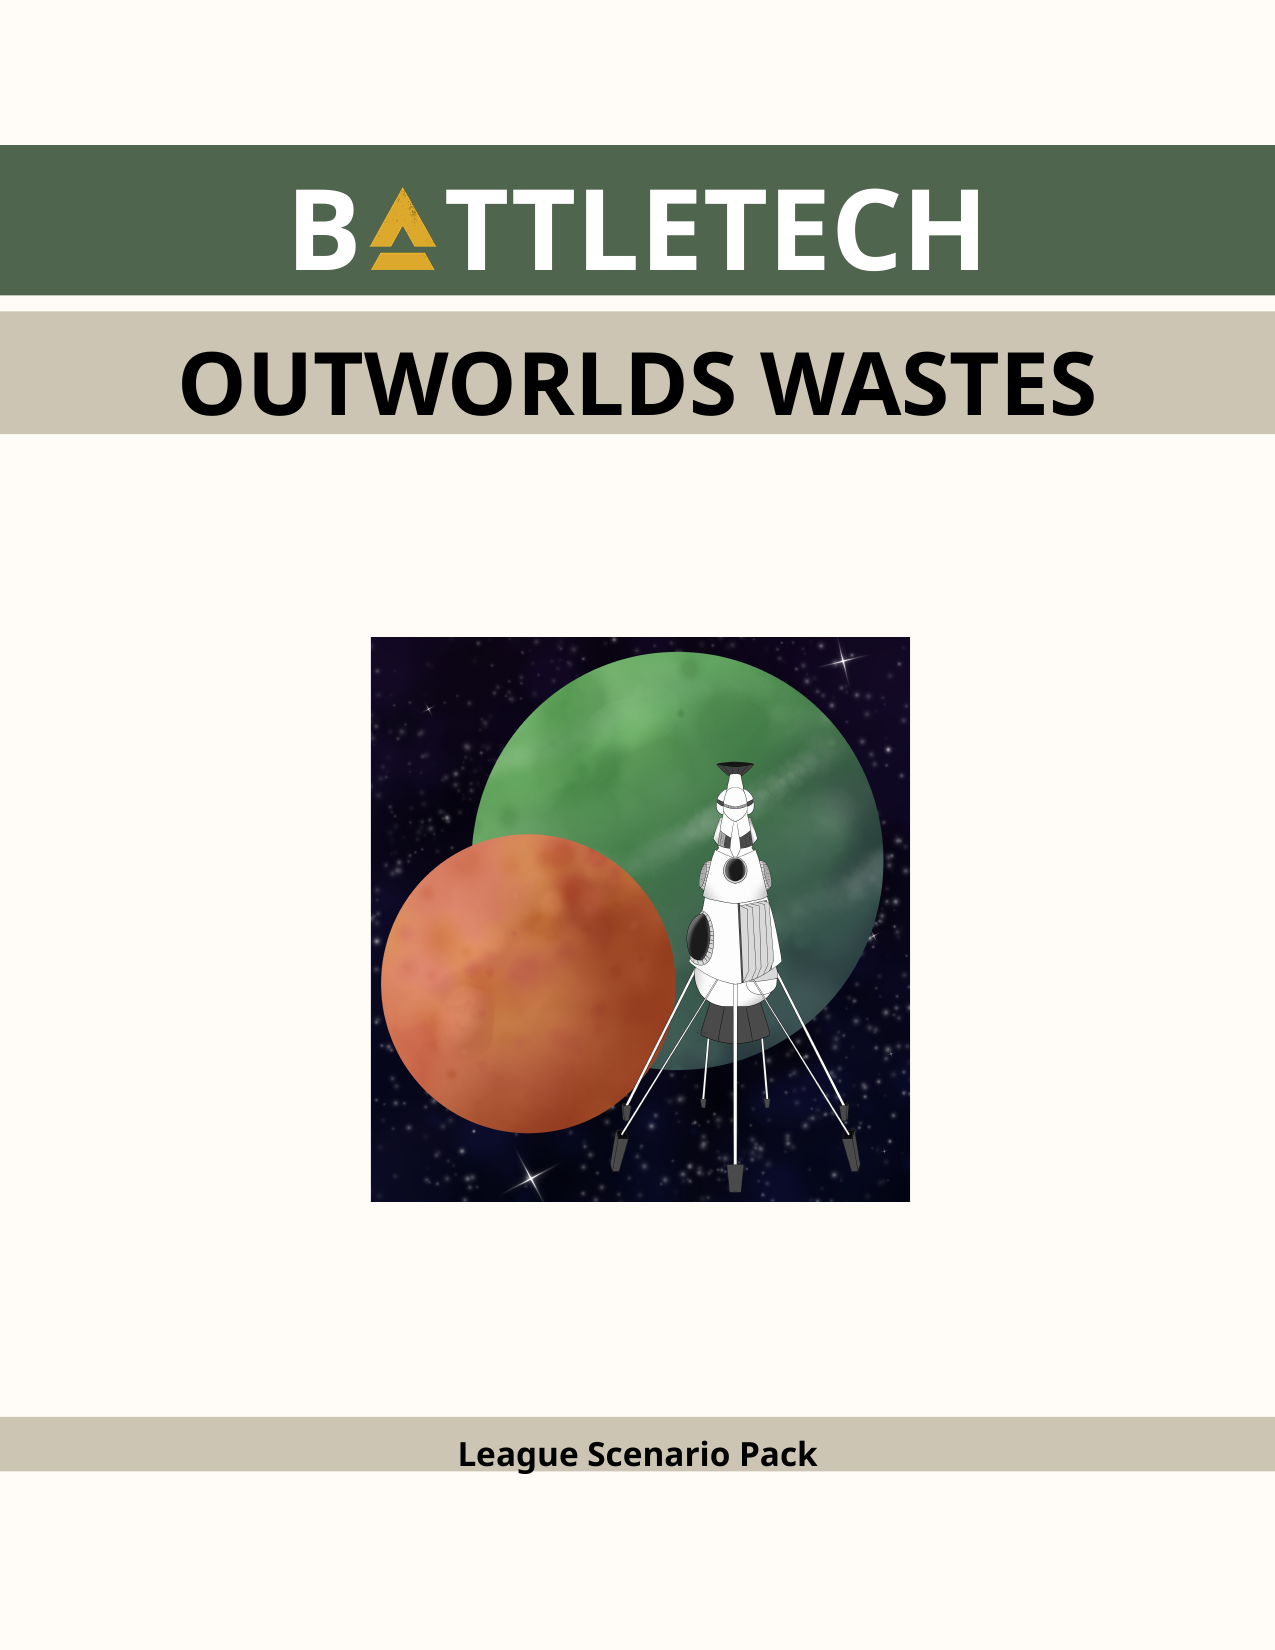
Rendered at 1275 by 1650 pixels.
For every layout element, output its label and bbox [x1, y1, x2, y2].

picture [348, 544, 927, 1294]
picture [361, 187, 444, 270]
